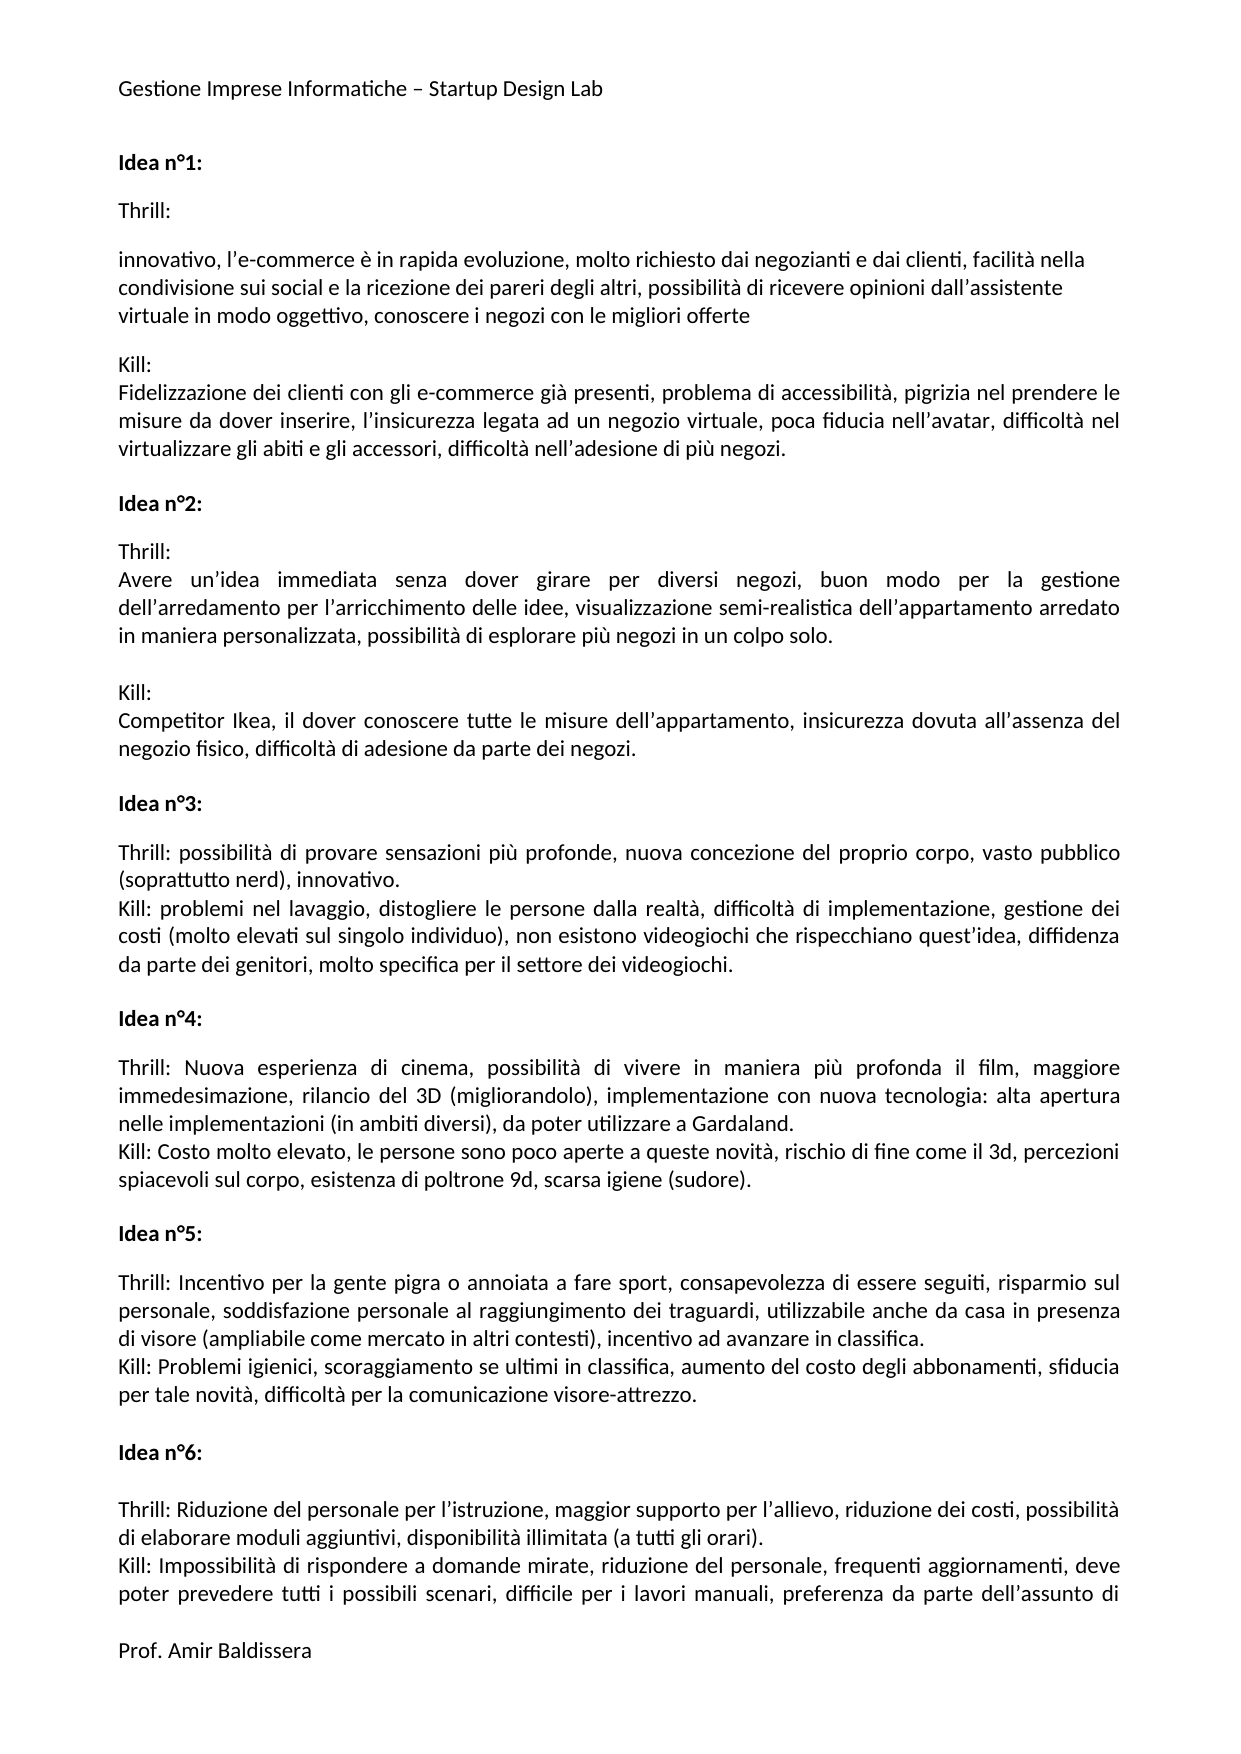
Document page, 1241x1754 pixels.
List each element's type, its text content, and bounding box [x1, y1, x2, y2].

text Thrill: [118, 196, 1122, 224]
text Kill: problemi nel lavaggio, distogliere le persone dalla realtà, difficoltà di implementazione, gestione dei costi (molto elevati sul singolo individuo), non esistono videogiochi che rispecchiano quest’idea, diffidenza da parte dei genitori, molto specifica per il settore dei videogiochi. [118, 894, 1122, 978]
text Idea n°2: [118, 489, 1122, 517]
text Idea n°5: [118, 1219, 1122, 1247]
text Kill: Impossibilità di rispondere a domande mirate, riduzione del personale, frequenti aggiornamenti, deve poter prevedere tutti i possibili scenari, difficile per i lavori manuali, preferenza da parte dell’assunto di [118, 1551, 1122, 1607]
text Thrill: [118, 537, 1122, 566]
text Idea n°4: [118, 1004, 1122, 1032]
text Kill: Costo molto elevato, le persone sono poco aperte a queste novità, rischio di fine come il 3d, percezioni spiacevoli sul corpo, esistenza di poltrone 9d, scarsa igiene (sudore). [118, 1137, 1122, 1193]
text Kill: [118, 678, 1122, 706]
text Kill: Problemi igienici, scoraggiamento se ultimi in classifica, aumento del costo degli abbonamenti, sfiducia per tale novità, difficoltà per la comunicazione visore-attrezzo. [118, 1352, 1122, 1408]
text Thrill: Riduzione del personale per l’istruzione, maggior supporto per l’allievo, riduzione dei costi, possibilità di elaborare moduli aggiuntivi, disponibilità illimitata (a tutti gli orari). [118, 1495, 1122, 1551]
text innovativo, l’e-commerce è in rapida evoluzione, molto richiesto dai negozianti e dai clienti, facilità nella condivisione sui social e la ricezione dei pareri degli altri, possibilità di ricevere opinioni dall’assistente virtuale in modo oggettivo, conoscere i negozi con le migliori offerte [118, 245, 1122, 329]
text Idea n°3: [118, 789, 1122, 817]
text Thrill: Nuova esperienza di cinema, possibilità di vivere in maniera più profonda il film, maggiore immedesimazione, rilancio del 3D (migliorandolo), implementazione con nuova tecnologia: alta apertura nelle implementazioni (in ambiti diversi), da poter utilizzare a Gardaland. [118, 1053, 1122, 1137]
text Thrill: possibilità di provare sensazioni più profonde, nuova concezione del proprio corpo, vasto pubblico (soprattutto nerd), innovativo. [118, 838, 1122, 894]
text Idea n°1: [118, 148, 1122, 176]
text Thrill: Incentivo per la gente pigra o annoiata a fare sport, consapevolezza di essere seguiti, risparmio sul personale, soddisfazione personale al raggiungimento dei traguardi, utilizzabile anche da casa in presenza di visore (ampliabile come mercato in altri contesti), incentivo ad avanzare in classifica. [118, 1268, 1122, 1352]
text Avere un’idea immediata senza dover girare per diversi negozi, buon modo per la gestione dell’arredamento per l’arricchimento delle idee, visualizzazione semi-realistica dell’appartamento arredato in maniera personalizzata, possibilità di esplorare più negozi in un colpo solo. [118, 566, 1122, 649]
text Fidelizzazione dei clienti con gli e-commerce già presenti, problema di accessibilità, pigrizia nel prendere le misure da dover inserire, l’insicurezza legata ad un negozio virtuale, poca fiducia nell’avatar, difficoltà nel virtualizzare gli abiti e gli accessori, difficoltà nell’adesione di più negozi. [118, 378, 1122, 462]
text Kill: [118, 350, 1122, 378]
text Competitor Ikea, il dover conoscere tutte le misure dell’appartamento, insicurezza dovuta all’assenza del negozio fisico, difficoltà di adesione da parte dei negozi. [118, 706, 1122, 762]
text Idea n°6: [118, 1437, 1122, 1466]
